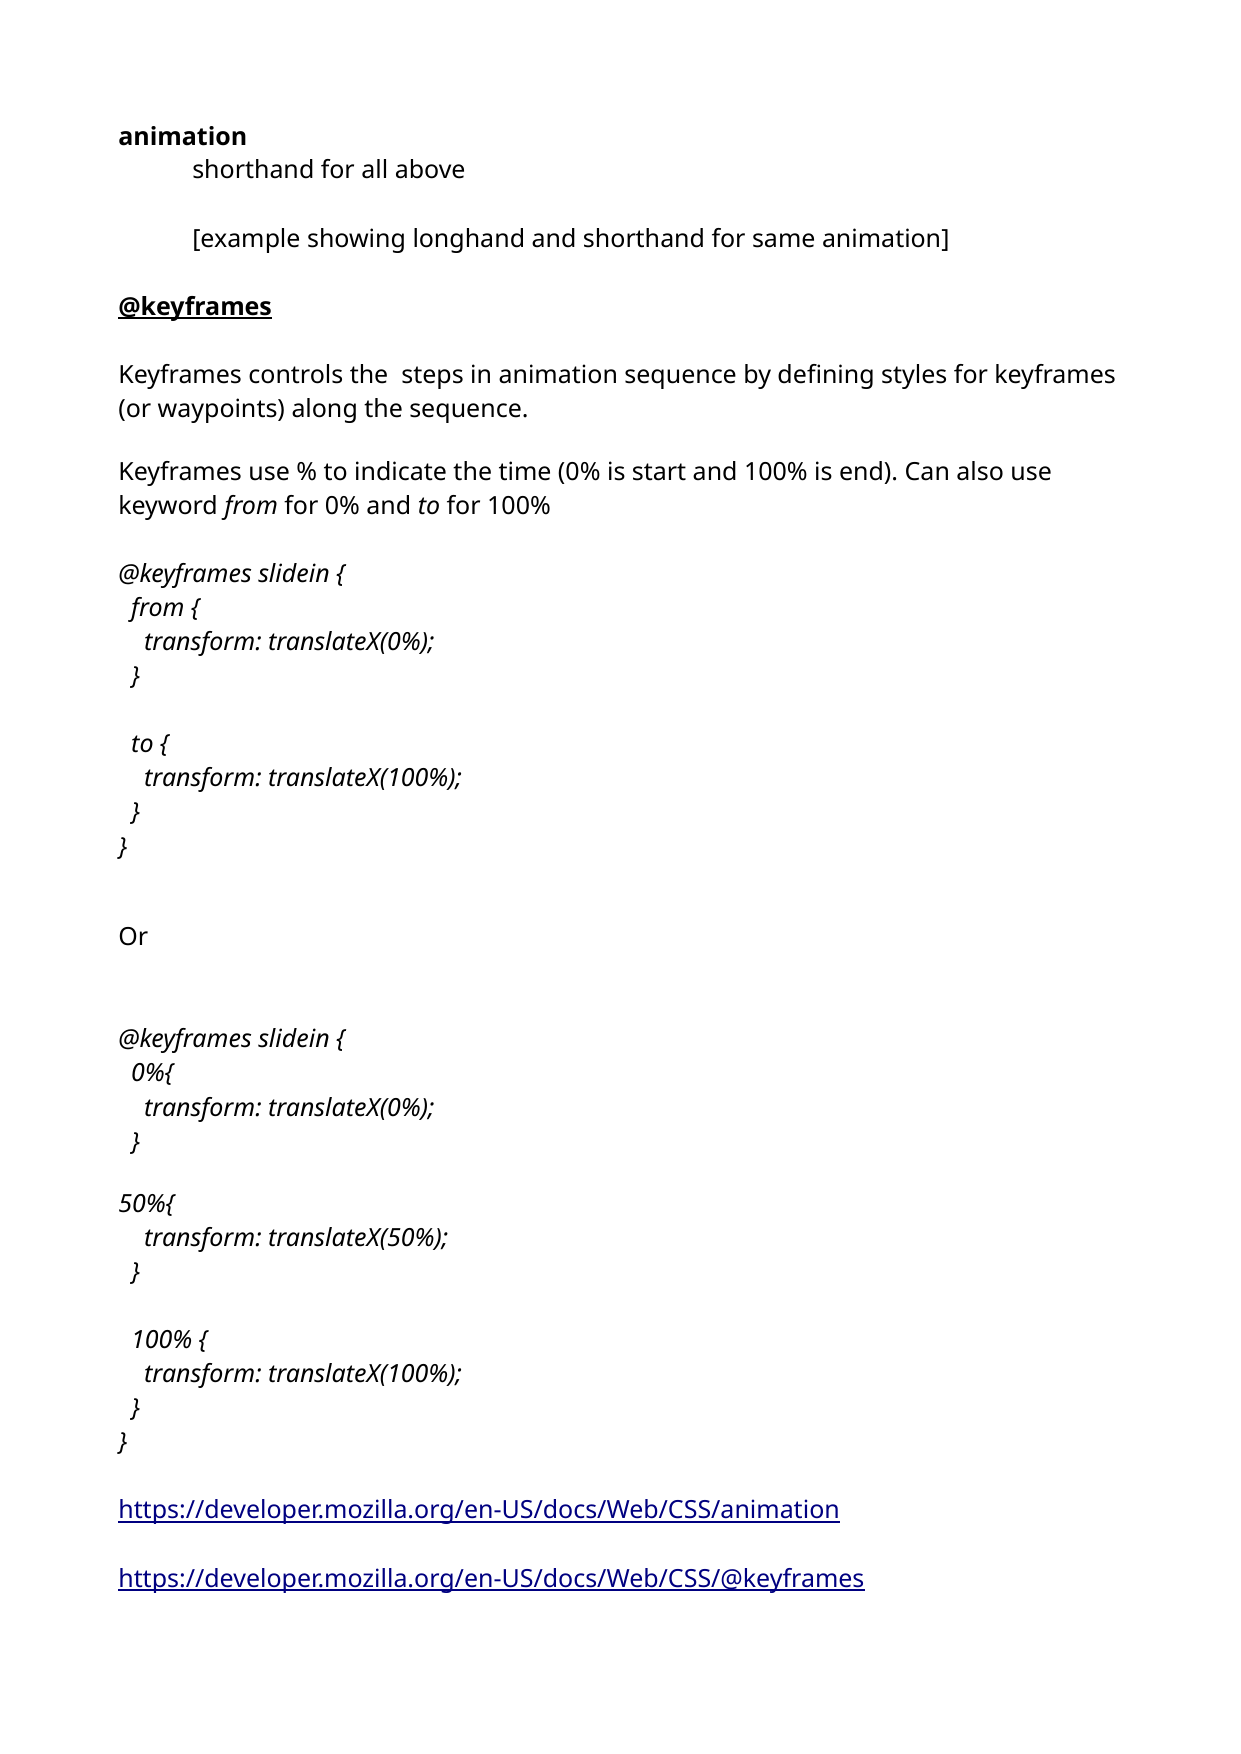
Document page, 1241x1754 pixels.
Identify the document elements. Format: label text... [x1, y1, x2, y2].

text } [118, 828, 1122, 862]
text Keyframes use % to indicate the time (0% is start and 100% is end). Can also use keyword from for 0% and to for 100% [118, 453, 1122, 522]
text animation [118, 118, 1122, 152]
text Or [118, 919, 1122, 953]
text @keyframes slidein { [118, 1021, 1122, 1055]
text Keyframes controls the steps in animation sequence by defining styles for keyframes (or waypoints) along the sequence. [118, 357, 1122, 425]
text from { [118, 590, 1122, 624]
text [example showing longhand and shorthand for same animation] [118, 220, 1122, 254]
text } [118, 794, 1122, 828]
text } [118, 658, 1122, 692]
text 0%{ [118, 1055, 1122, 1089]
text } [118, 1254, 1122, 1288]
text @keyframes slidein { [118, 556, 1122, 590]
text } [118, 1390, 1122, 1424]
text https://developer.mozilla.org/en-US/docs/Web/CSS/animation [118, 1492, 1122, 1526]
text transform: translateX(50%); [118, 1220, 1122, 1254]
text 100% { [118, 1322, 1122, 1356]
text transform: translateX(0%); [118, 1089, 1122, 1123]
text @keyframes [118, 288, 1122, 322]
text shorthand for all above [118, 152, 1122, 186]
text https://developer.mozilla.org/en-US/docs/Web/CSS/@keyframes [118, 1560, 1122, 1594]
text transform: translateX(100%); [118, 760, 1122, 794]
text 50%{ [118, 1186, 1122, 1220]
text transform: translateX(100%); [118, 1356, 1122, 1390]
text transform: translateX(0%); [118, 624, 1122, 658]
text } [118, 1424, 1122, 1458]
text } [118, 1123, 1122, 1157]
text to { [118, 726, 1122, 760]
